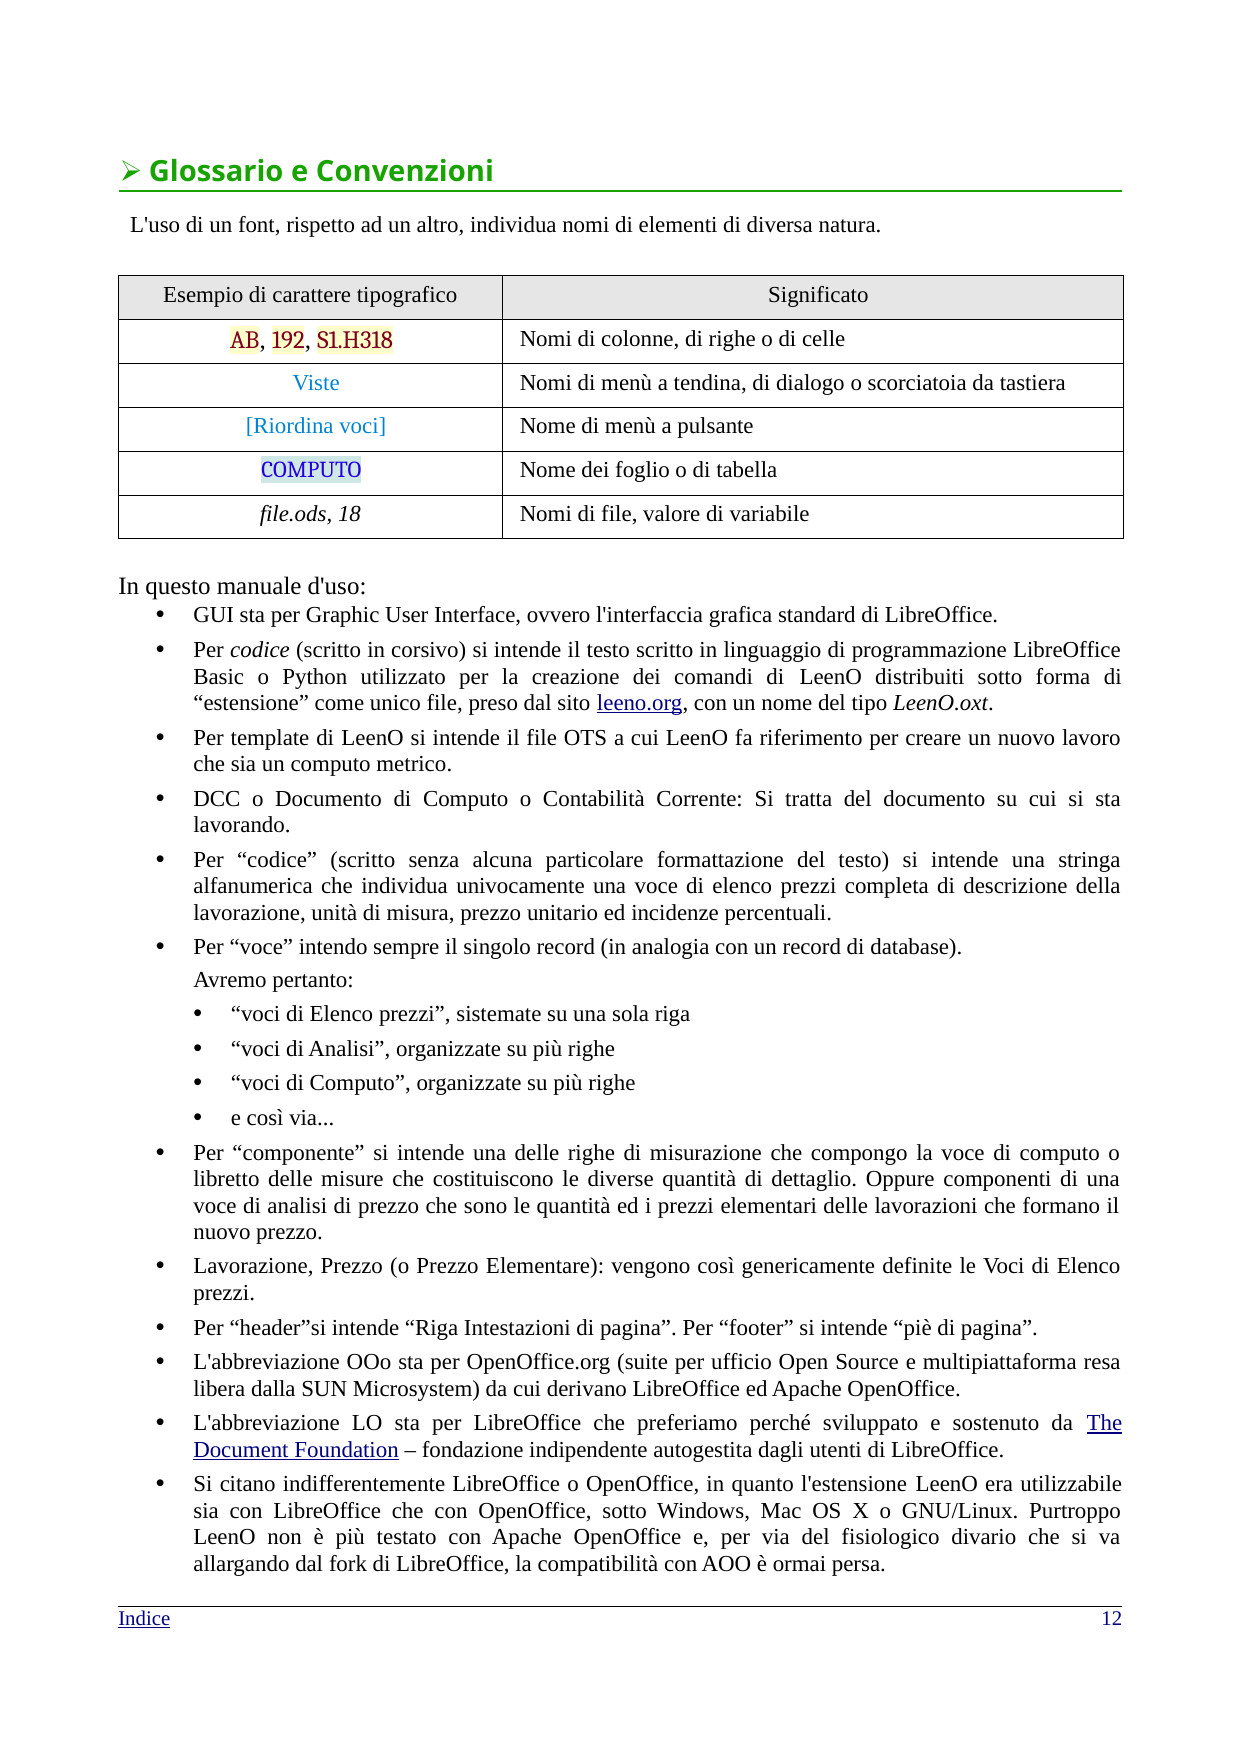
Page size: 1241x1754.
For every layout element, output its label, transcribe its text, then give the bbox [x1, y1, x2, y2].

table_cell Nome dei foglio o di tabella [503, 452, 1123, 494]
list e così via... [193, 1102, 1122, 1131]
list “voci di Computo”, organizzate su più righe [193, 1067, 1122, 1096]
list Per “header”si intende “Riga Intestazioni di pagina”. Per “footer” si intende “piè di pagina”. [156, 1312, 1122, 1340]
list Per “codice” (scritto senza alcuna particolare formattazione del testo) si intende una stringa alfanumerica che individua univocamente una voce di elenco prezzi completa di descrizione della lavorazione, unità di misura, prezzo unitario ed incidenze percentuali. [156, 844, 1122, 925]
list Avremo pertanto: [156, 966, 1122, 992]
table_cell file.ods, 18 [119, 496, 502, 538]
table_cell Viste [119, 364, 502, 407]
subtitle Glossario e Convenzioni [119, 150, 1122, 190]
list Per “componente” si intende una delle righe di misurazione che compongo la voce di computo o libretto delle misure che costituiscono le diverse quantità di dettaglio. Oppure componenti di una voce di analisi di prezzo che sono le quantità ed i prezzi elementari delle lavorazioni che formano il nuovo prezzo. [156, 1137, 1122, 1244]
table_cell AB, 192, S1.H318 [119, 320, 502, 363]
table_header Esempio di carattere tipografico [119, 276, 502, 319]
table_header Significato [503, 276, 1123, 319]
table_cell Nomi di colonne, di righe o di celle [503, 320, 1123, 363]
list Per “voce” intendo sempre il singolo record (in analogia con un record di database). [156, 931, 1122, 960]
table_cell Nomi di menù a tendina, di dialogo o scorciatoia da tastiera [503, 364, 1123, 407]
table_cell Nome di menù a pulsante [503, 408, 1123, 451]
table_cell Nomi di file, valore di variabile [503, 496, 1123, 538]
list “voci di Elenco prezzi”, sistemate su una sola riga [193, 998, 1122, 1027]
table_cell COMPUTO [119, 452, 502, 494]
list L'abbreviazione LO sta per LibreOffice che preferiamo perché sviluppato e sostenuto da The Document Foundation – fondazione indipendente autogestita dagli utenti di LibreOffice. [156, 1407, 1122, 1462]
list Per codice (scritto in corsivo) si intende il testo scritto in linguaggio di programmazione LibreOffice Basic o Python utilizzato per la creazione dei comandi di LeenO distribuiti sotto forma di “estensione” come unico file, preso dal sito leeno.org, con un nome del tipo LeenO.oxt. [156, 634, 1122, 716]
list L'abbreviazione OOo sta per OpenOffice.org (suite per ufficio Open Source e multipiattaforma resa libera dalla SUN Microsystem) da cui derivano LibreOffice ed Apache OpenOffice. [156, 1346, 1122, 1401]
list Si citano indifferentemente LibreOffice o OpenOffice, in quanto l'estensione LeenO era utilizzabile sia con LibreOffice che con OpenOffice, sotto Windows, Mac OS X o GNU/Linux. Purtroppo LeenO non è più testato con Apache OpenOffice e, per via del fisiologico divario che si va allargando dal fork di LibreOffice, la compatibilità con AOO è ormai persa. [156, 1468, 1122, 1576]
list DCC o Documento di Computo o Contabilità Corrente: Si tratta del documento su cui si sta lavorando. [156, 783, 1122, 838]
list “voci di Analisi”, organizzate su più righe [193, 1033, 1122, 1061]
list Lavorazione, Prezzo (o Prezzo Elementare): vengono così genericamente definite le Voci di Elenco prezzi. [156, 1251, 1122, 1306]
list Per template di LeenO si intende il file OTS a cui LeenO fa riferimento per creare un nuovo lavoro che sia un computo metrico. [156, 722, 1122, 777]
list GUI sta per Graphic User Interface, ovvero l'interfaccia grafica standard di LibreOffice. [156, 599, 1122, 628]
table_cell [Riordina voci] [119, 408, 502, 451]
text L'uso di un font, rispetto ad un altro, individua nomi di elementi di diversa natura. [118, 211, 1122, 237]
text In questo manuale d'uso: [118, 571, 1122, 599]
